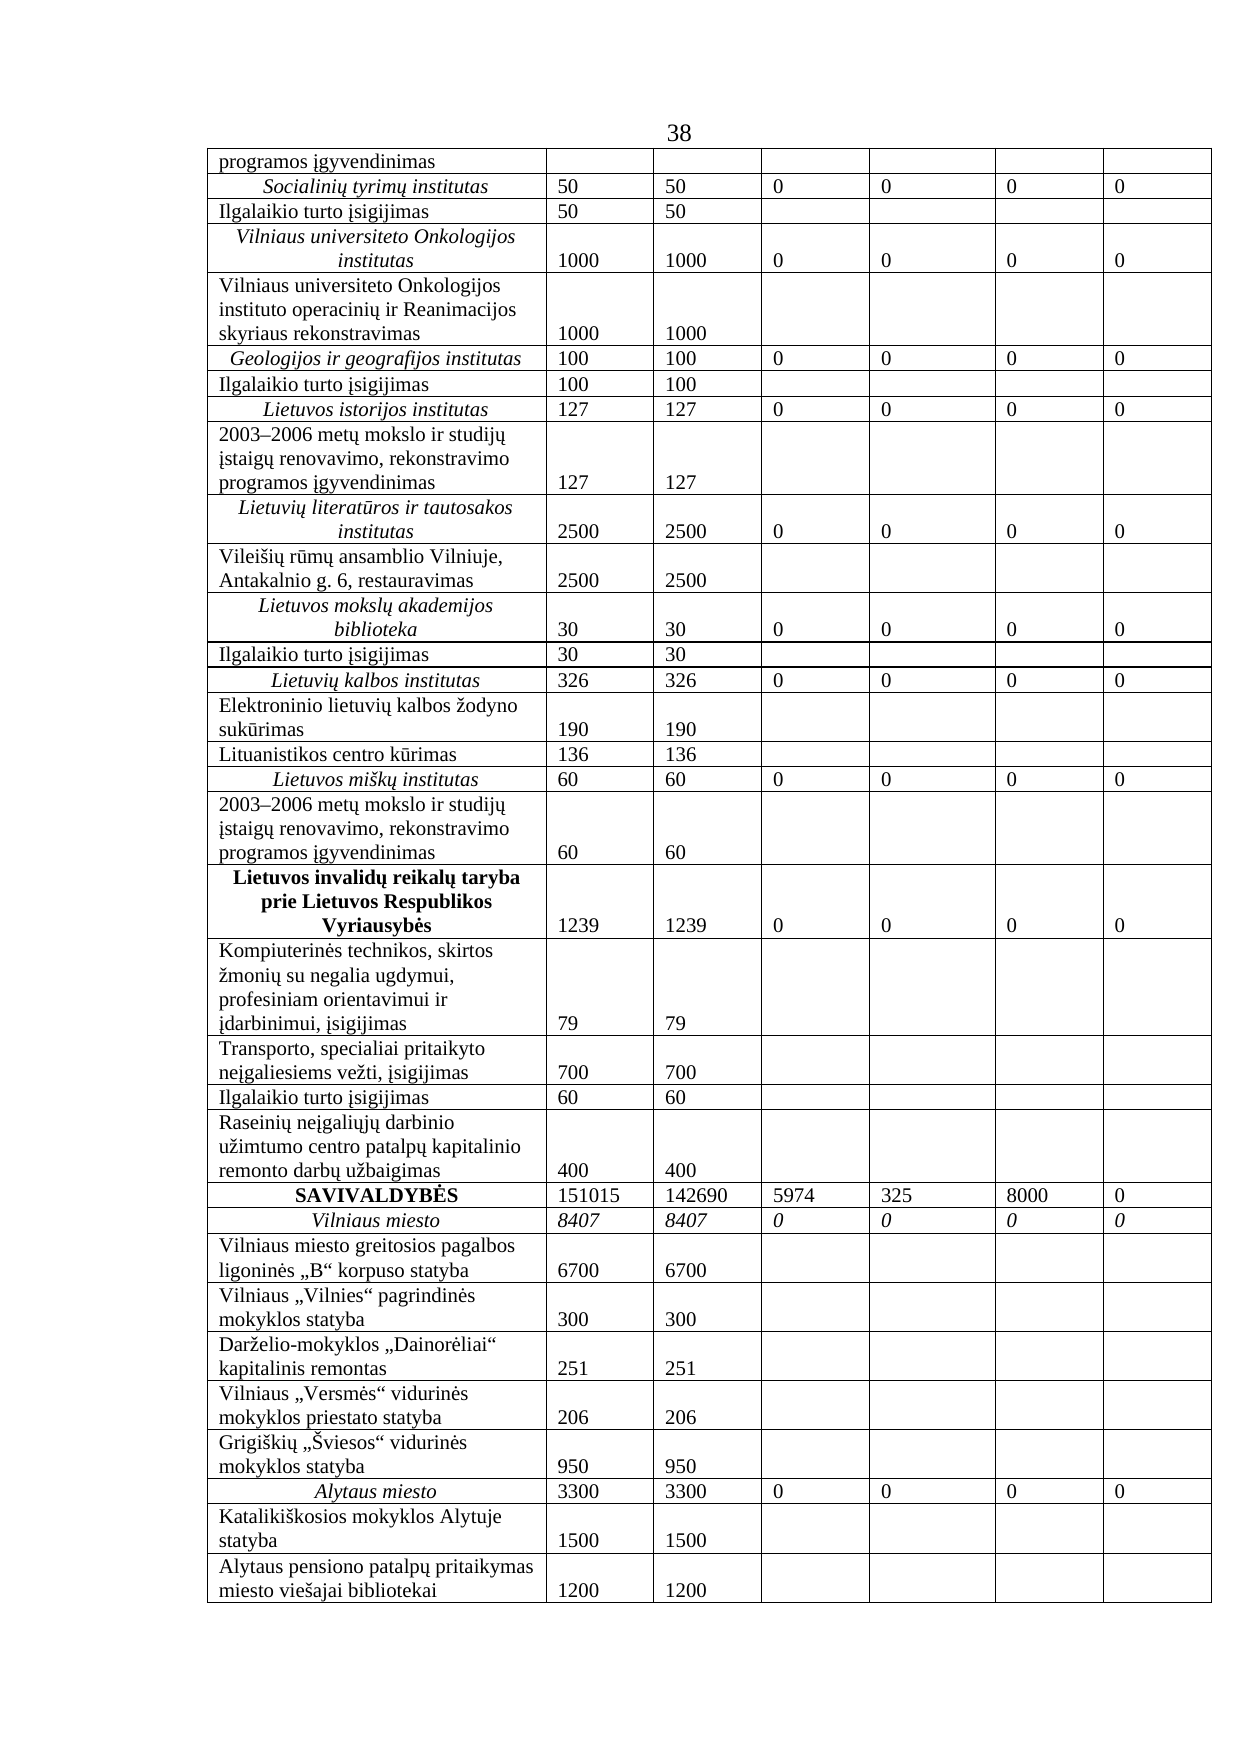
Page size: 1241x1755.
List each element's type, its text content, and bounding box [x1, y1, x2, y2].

table_cell [762, 742, 869, 766]
table_cell 60 [654, 1085, 761, 1109]
table_cell Vilniaus universiteto Onkologijos instituto operacinių ir Reanimacijos skyriaus rekonstravimas [208, 273, 546, 345]
table_cell [996, 1332, 1103, 1380]
table_cell 1500 [654, 1504, 761, 1552]
table_cell 0 [762, 174, 869, 198]
table_cell [1104, 1430, 1211, 1478]
table_cell [1104, 422, 1211, 494]
table_cell 6700 [547, 1234, 653, 1282]
table_cell Socialinių tyrimų institutas [208, 174, 546, 198]
table_cell 2500 [654, 544, 761, 592]
table_cell [996, 273, 1103, 345]
table_cell 0 [1104, 865, 1211, 937]
table_cell 50 [547, 174, 653, 198]
table_cell 50 [654, 174, 761, 198]
table_cell [762, 149, 869, 173]
table_cell 1000 [547, 273, 653, 345]
table_cell 1239 [654, 865, 761, 937]
table_cell [996, 643, 1103, 666]
table_cell 142690 [654, 1183, 761, 1207]
table_cell [1104, 199, 1211, 223]
table_cell Ilgalaikio turto įsigijimas [208, 643, 546, 666]
table_cell 326 [654, 668, 761, 692]
table_cell 1200 [654, 1554, 761, 1602]
table_cell [996, 422, 1103, 494]
table_cell [996, 693, 1103, 741]
table_cell 100 [654, 371, 761, 396]
table_cell 30 [547, 593, 653, 641]
table_cell 0 [762, 668, 869, 692]
table_cell [1104, 1234, 1211, 1282]
table_cell 79 [547, 939, 653, 1035]
table_cell 0 [762, 1208, 869, 1232]
table_cell 8407 [654, 1208, 761, 1232]
table_cell 100 [654, 346, 761, 370]
table_cell [870, 273, 995, 345]
table_cell programos įgyvendinimas [208, 149, 546, 173]
table_cell Ilgalaikio turto įsigijimas [208, 199, 546, 223]
table_cell 8000 [996, 1183, 1103, 1207]
table_cell [1104, 1036, 1211, 1084]
table_cell Raseinių neįgaliųjų darbinio užimtumo centro patalpų kapitalinio remonto darbų užbaigimas [208, 1110, 546, 1182]
table_cell 0 [870, 495, 995, 543]
table_cell 0 [1104, 593, 1211, 641]
table_cell 0 [762, 346, 869, 370]
table_cell [547, 149, 653, 173]
table_cell 3300 [654, 1479, 761, 1503]
table_cell 0 [762, 767, 869, 791]
table_cell [1104, 1110, 1211, 1182]
table_cell 2003–2006 metų mokslo ir studijų įstaigų renovavimo, rekonstravimo programos įgyvendinimas [208, 792, 546, 864]
table_cell [870, 1085, 995, 1109]
table_cell 190 [654, 693, 761, 741]
table_cell 0 [870, 1479, 995, 1503]
table_cell 0 [996, 767, 1103, 791]
table_cell [870, 199, 995, 223]
table_cell 0 [1104, 1183, 1211, 1207]
table_cell 127 [654, 422, 761, 494]
table_cell 0 [870, 397, 995, 421]
table_cell [762, 199, 869, 223]
table_cell [996, 1554, 1103, 1602]
table_cell 0 [870, 767, 995, 791]
table_cell [996, 1234, 1103, 1282]
table_cell [1104, 792, 1211, 864]
table_cell [870, 1332, 995, 1380]
table_cell 1500 [547, 1504, 653, 1552]
table_cell 190 [547, 693, 653, 741]
table_cell [762, 1234, 869, 1282]
table_cell 0 [1104, 174, 1211, 198]
table_cell 950 [654, 1430, 761, 1478]
table_cell [1104, 273, 1211, 345]
table_cell [870, 149, 995, 173]
table_cell [870, 1554, 995, 1602]
table_cell 0 [1104, 767, 1211, 791]
table_cell Lietuvių kalbos institutas [208, 668, 546, 692]
table_cell Lietuvos istorijos institutas [208, 397, 546, 421]
table_cell 0 [762, 865, 869, 937]
table_cell [762, 422, 869, 494]
table_cell [1104, 742, 1211, 766]
table_cell 0 [996, 224, 1103, 272]
table_cell 0 [996, 1208, 1103, 1232]
table_cell [996, 1110, 1103, 1182]
table_cell 0 [762, 224, 869, 272]
table_cell 0 [996, 174, 1103, 198]
table_cell 2500 [547, 544, 653, 592]
table_cell [762, 371, 869, 396]
table_cell [1104, 1332, 1211, 1380]
table_cell 0 [996, 495, 1103, 543]
table_cell 6700 [654, 1234, 761, 1282]
table_cell [762, 544, 869, 592]
table_cell 127 [547, 397, 653, 421]
table_cell [654, 149, 761, 173]
table_cell Katalikiškosios mokyklos Alytuje statyba [208, 1504, 546, 1552]
table_cell 30 [654, 643, 761, 666]
table_cell Lietuvos invalidų reikalų taryba prie Lietuvos Respublikos Vyriausybės [208, 865, 546, 937]
table_cell Elektroninio lietuvių kalbos žodyno sukūrimas [208, 693, 546, 741]
table_cell 300 [654, 1283, 761, 1331]
table_cell Vilniaus „Versmės“ vidurinės mokyklos priestato statyba [208, 1381, 546, 1429]
table_cell 0 [870, 593, 995, 641]
table_cell 0 [870, 224, 995, 272]
table_cell 79 [654, 939, 761, 1035]
table_cell [762, 1110, 869, 1182]
table_cell 5974 [762, 1183, 869, 1207]
table_cell [870, 1504, 995, 1552]
table_cell 60 [547, 767, 653, 791]
table_cell 0 [996, 397, 1103, 421]
table_cell [870, 742, 995, 766]
table_cell Darželio-mokyklos „Dainorėliai“ kapitalinis remontas [208, 1332, 546, 1380]
table_cell Ilgalaikio turto įsigijimas [208, 1085, 546, 1109]
table_cell 1000 [547, 224, 653, 272]
table_cell Vilniaus „Vilnies“ pagrindinės mokyklos statyba [208, 1283, 546, 1331]
table_cell [870, 544, 995, 592]
table_cell [996, 1085, 1103, 1109]
table_cell 0 [870, 1208, 995, 1232]
table_cell 136 [654, 742, 761, 766]
table_cell [1104, 1085, 1211, 1109]
table_cell Lietuvos mokslų akademijos biblioteka [208, 593, 546, 641]
table_cell 127 [547, 422, 653, 494]
table_cell 2500 [654, 495, 761, 543]
table_cell 206 [547, 1381, 653, 1429]
table_cell [1104, 371, 1211, 396]
table_cell [870, 792, 995, 864]
table_cell [996, 544, 1103, 592]
table_cell Alytaus miesto [208, 1479, 546, 1503]
table_cell [762, 1036, 869, 1084]
table_cell 0 [762, 593, 869, 641]
table_cell 1000 [654, 224, 761, 272]
table_cell [996, 1430, 1103, 1478]
table_cell 3300 [547, 1479, 653, 1503]
table_cell [870, 422, 995, 494]
table_cell [1104, 1554, 1211, 1602]
table_cell 0 [870, 668, 995, 692]
table_cell Grigiškių „Šviesos“ vidurinės mokyklos statyba [208, 1430, 546, 1478]
table_cell 151015 [547, 1183, 653, 1207]
table_cell [870, 371, 995, 396]
table_cell SAVIVALDYBĖS [208, 1183, 546, 1207]
table_cell 0 [1104, 495, 1211, 543]
table_cell 326 [547, 668, 653, 692]
table_cell 0 [1104, 1479, 1211, 1503]
table_cell 300 [547, 1283, 653, 1331]
table_cell 60 [654, 767, 761, 791]
table_cell 0 [996, 865, 1103, 937]
table_cell 2003–2006 metų mokslo ir studijų įstaigų renovavimo, rekonstravimo programos įgyvendinimas [208, 422, 546, 494]
table_cell 60 [547, 792, 653, 864]
table_cell 251 [654, 1332, 761, 1380]
table_cell 251 [547, 1332, 653, 1380]
table_cell Vilniaus miesto greitosios pagalbos ligoninės „B“ korpuso statyba [208, 1234, 546, 1282]
table_cell [996, 1504, 1103, 1552]
table_cell [762, 1381, 869, 1429]
table_cell 60 [654, 792, 761, 864]
table_cell 0 [996, 668, 1103, 692]
table_cell [1104, 939, 1211, 1035]
table_cell [870, 1036, 995, 1084]
table_cell [762, 273, 869, 345]
table_cell [870, 1234, 995, 1282]
table_cell 127 [654, 397, 761, 421]
table_cell 30 [547, 643, 653, 666]
table_cell Geologijos ir geografijos institutas [208, 346, 546, 370]
table_cell Lietuvos miškų institutas [208, 767, 546, 791]
table_cell Vilniaus miesto [208, 1208, 546, 1232]
table_cell 2500 [547, 495, 653, 543]
table_cell 325 [870, 1183, 995, 1207]
table_cell Lituanistikos centro kūrimas [208, 742, 546, 766]
table_cell 50 [547, 199, 653, 223]
table_cell 0 [1104, 224, 1211, 272]
table_cell Kompiuterinės technikos, skirtos žmonių su negalia ugdymui, profesiniam orientavimui ir įdarbinimui, įsigijimas [208, 939, 546, 1035]
table_cell 100 [547, 371, 653, 396]
table_cell 30 [654, 593, 761, 641]
table_cell 136 [547, 742, 653, 766]
table_cell [762, 939, 869, 1035]
table_cell [870, 693, 995, 741]
table_cell 1000 [654, 273, 761, 345]
table_cell [762, 1085, 869, 1109]
table_cell 0 [996, 593, 1103, 641]
table_cell Transporto, specialiai pritaikyto neįgaliesiems vežti, įsigijimas [208, 1036, 546, 1084]
table_cell [762, 792, 869, 864]
table_cell 8407 [547, 1208, 653, 1232]
table_cell [1104, 149, 1211, 173]
table_cell Ilgalaikio turto įsigijimas [208, 371, 546, 396]
table_cell 60 [547, 1085, 653, 1109]
table_cell [762, 643, 869, 666]
table_cell [762, 1283, 869, 1331]
table_cell 400 [654, 1110, 761, 1182]
table_cell [1104, 643, 1211, 666]
table_cell 0 [1104, 346, 1211, 370]
table_cell 0 [996, 1479, 1103, 1503]
table_cell [870, 1110, 995, 1182]
table_cell 0 [762, 397, 869, 421]
table_cell 0 [762, 1479, 869, 1503]
table_cell Vilniaus universiteto Onkologijos institutas [208, 224, 546, 272]
table_cell 100 [547, 346, 653, 370]
table_cell [996, 1036, 1103, 1084]
table_cell 700 [654, 1036, 761, 1084]
table_cell [996, 792, 1103, 864]
table_cell [1104, 544, 1211, 592]
table_cell 0 [1104, 397, 1211, 421]
table_cell [996, 1283, 1103, 1331]
table_cell 0 [1104, 1208, 1211, 1232]
table_cell [762, 1332, 869, 1380]
table_cell [996, 149, 1103, 173]
table_cell [762, 693, 869, 741]
table_cell 206 [654, 1381, 761, 1429]
table_cell 950 [547, 1430, 653, 1478]
table_cell [870, 1430, 995, 1478]
table_cell [1104, 1283, 1211, 1331]
table_cell 50 [654, 199, 761, 223]
table_cell 0 [1104, 668, 1211, 692]
table_cell [762, 1504, 869, 1552]
table_cell [870, 1381, 995, 1429]
table_cell [1104, 693, 1211, 741]
table_cell 1239 [547, 865, 653, 937]
table_cell Alytaus pensiono patalpų pritaikymas miesto viešajai bibliotekai [208, 1554, 546, 1602]
table_cell [870, 1283, 995, 1331]
table_cell 0 [870, 346, 995, 370]
table_cell [870, 939, 995, 1035]
table_cell 400 [547, 1110, 653, 1182]
table_cell [870, 643, 995, 666]
table_cell 0 [870, 865, 995, 937]
table_cell [1104, 1381, 1211, 1429]
table_cell [996, 939, 1103, 1035]
table_cell Vileišių rūmų ansamblio Vilniuje, Antakalnio g. 6, restauravimas [208, 544, 546, 592]
table_cell [996, 742, 1103, 766]
table_cell 1200 [547, 1554, 653, 1602]
table_cell [996, 199, 1103, 223]
table_cell [996, 371, 1103, 396]
table_cell 0 [870, 174, 995, 198]
table_cell 0 [762, 495, 869, 543]
table_cell [996, 1381, 1103, 1429]
table_cell 700 [547, 1036, 653, 1084]
table_cell [762, 1554, 869, 1602]
table_cell 0 [996, 346, 1103, 370]
table_cell [1104, 1504, 1211, 1552]
table_cell Lietuvių literatūros ir tautosakos institutas [208, 495, 546, 543]
table_cell [762, 1430, 869, 1478]
